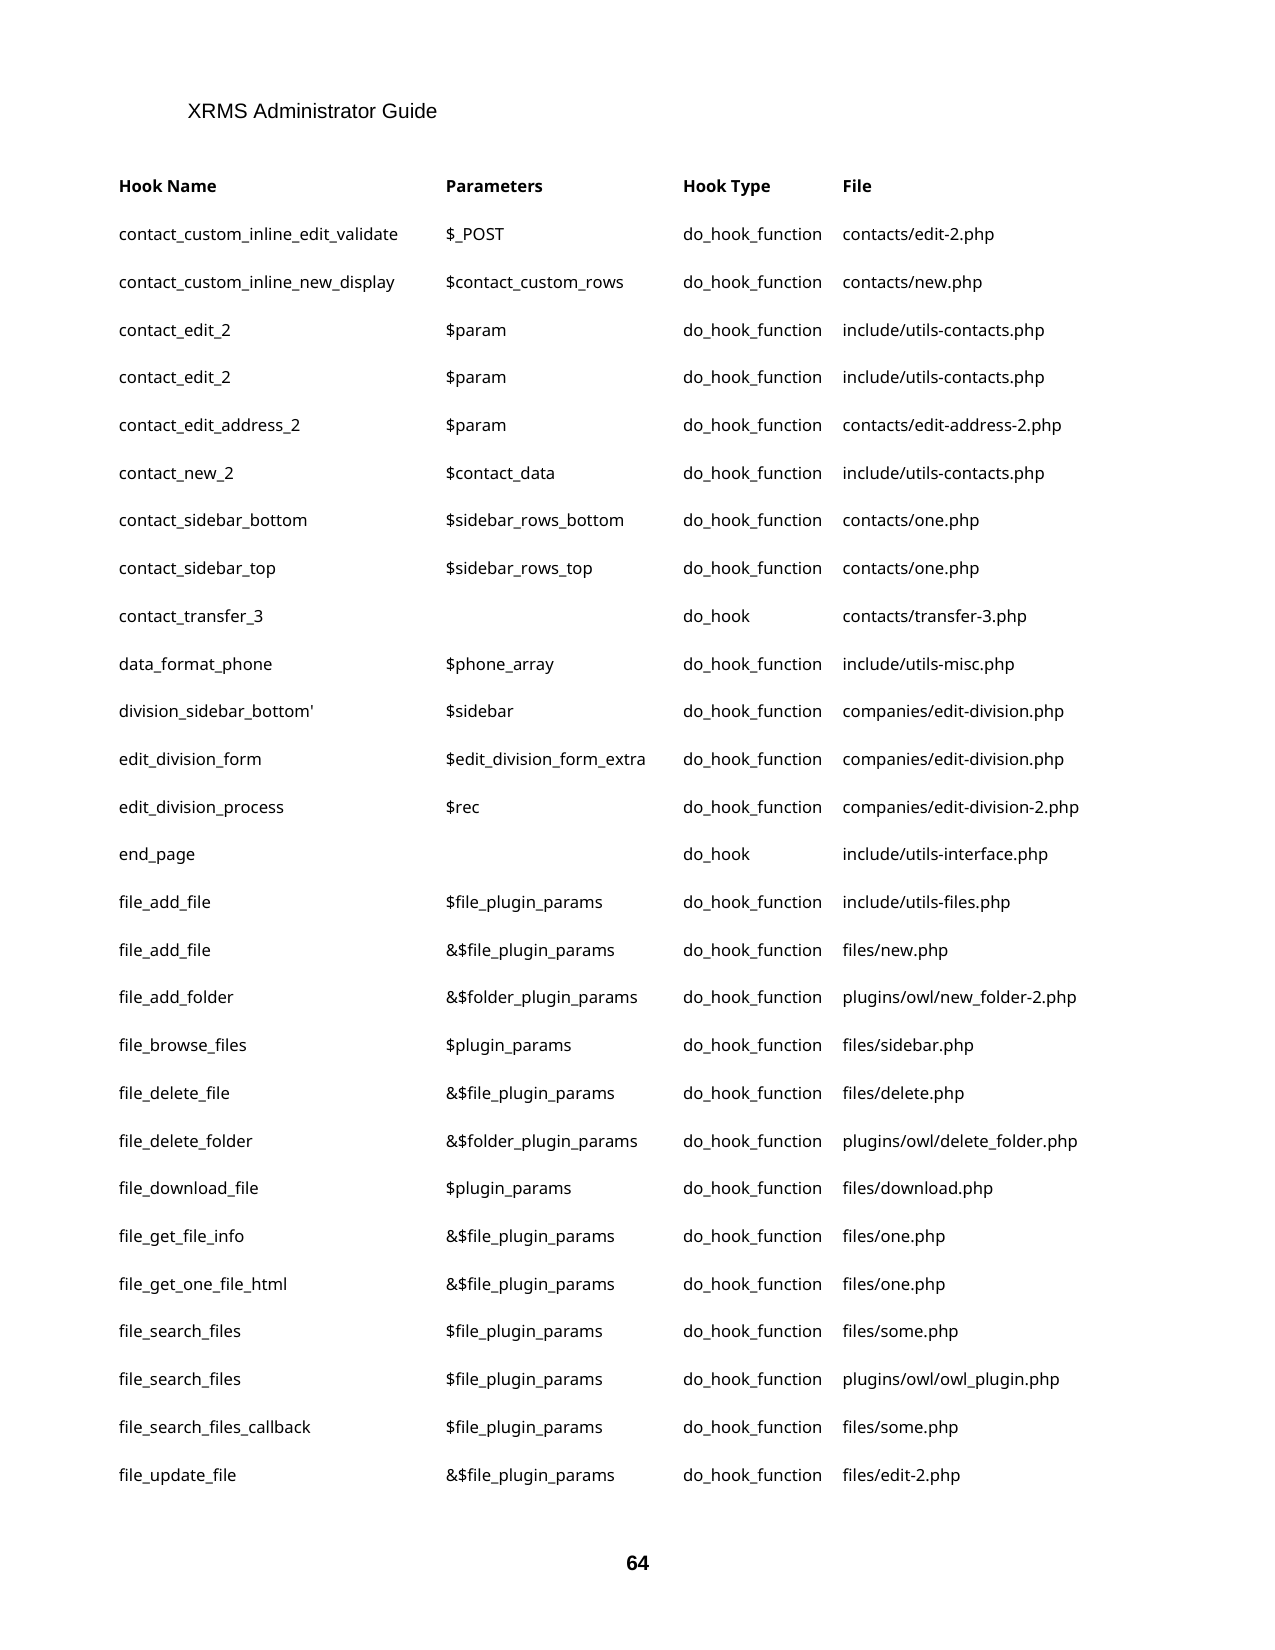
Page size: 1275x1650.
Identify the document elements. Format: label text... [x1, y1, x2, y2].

table_cell do_hook_function [680, 866, 839, 913]
table_cell &$file_plugin_params [443, 1056, 680, 1104]
table_cell &$folder_plugin_params [443, 1104, 680, 1152]
table_cell file_browse_files [116, 1009, 442, 1056]
table_cell edit_division_process [116, 770, 442, 818]
table_cell $_POST [443, 198, 680, 245]
table_cell do_hook_function [680, 1438, 839, 1486]
table_cell files/some.php [839, 1295, 1191, 1343]
table_cell $phone_array [443, 627, 680, 675]
table_cell file_get_file_info [116, 1200, 442, 1247]
table_cell $file_plugin_params [443, 1390, 680, 1438]
table_cell edit_division_form [116, 723, 442, 770]
table_cell $contact_custom_rows [443, 245, 680, 293]
table_cell plugins/owl/owl_plugin.php [839, 1343, 1191, 1390]
table_cell do_hook_function [680, 1056, 839, 1104]
table_cell files/delete.php [839, 1056, 1191, 1104]
table_cell $param [443, 389, 680, 436]
table_cell contacts/transfer-3.php [839, 579, 1191, 627]
table_cell include/utils-contacts.php [839, 436, 1191, 484]
table_cell file_update_file [116, 1438, 442, 1486]
table_cell &$file_plugin_params [443, 1200, 680, 1247]
table_cell contacts/one.php [839, 532, 1191, 579]
table_cell $param [443, 293, 680, 341]
table_header Hook Name [116, 150, 442, 198]
table_cell do_hook_function [680, 484, 839, 532]
table_cell do_hook_function [680, 627, 839, 675]
table_cell do_hook_function [680, 293, 839, 341]
table_cell [443, 818, 680, 866]
table_cell do_hook_function [680, 1200, 839, 1247]
table_cell contact_edit_2 [116, 293, 442, 341]
table_cell do_hook_function [680, 1009, 839, 1056]
table_cell file_search_files [116, 1343, 442, 1390]
table_cell files/new.php [839, 913, 1191, 961]
table_cell contacts/new.php [839, 245, 1191, 293]
table_cell $file_plugin_params [443, 1295, 680, 1343]
table_cell $plugin_params [443, 1152, 680, 1199]
table_cell &$file_plugin_params [443, 913, 680, 961]
table_cell division_sidebar_bottom' [116, 675, 442, 722]
table_header File [839, 150, 1191, 198]
table_cell $param [443, 341, 680, 388]
table_cell file_delete_file [116, 1056, 442, 1104]
table_cell $sidebar_rows_top [443, 532, 680, 579]
table_cell plugins/owl/new_folder-2.php [839, 961, 1191, 1009]
table_cell do_hook_function [680, 1247, 839, 1295]
table_cell do_hook_function [680, 436, 839, 484]
table_cell files/some.php [839, 1390, 1191, 1438]
table_cell do_hook_function [680, 1390, 839, 1438]
table_cell $edit_division_form_extra [443, 723, 680, 770]
table_cell $plugin_params [443, 1009, 680, 1056]
table_cell contact_edit_address_2 [116, 389, 442, 436]
table_cell include/utils-contacts.php [839, 293, 1191, 341]
table_cell do_hook_function [680, 675, 839, 722]
table_cell companies/edit-division.php [839, 675, 1191, 722]
table_cell files/one.php [839, 1247, 1191, 1295]
table_cell &$folder_plugin_params [443, 961, 680, 1009]
table_cell do_hook_function [680, 198, 839, 245]
table_cell plugins/owl/delete_folder.php [839, 1104, 1191, 1152]
table_cell file_delete_folder [116, 1104, 442, 1152]
table_cell $sidebar_rows_bottom [443, 484, 680, 532]
table_cell data_format_phone [116, 627, 442, 675]
table_cell do_hook_function [680, 913, 839, 961]
table_cell do_hook_function [680, 961, 839, 1009]
table_cell do_hook_function [680, 1295, 839, 1343]
table_cell do_hook_function [680, 723, 839, 770]
table_cell include/utils-misc.php [839, 627, 1191, 675]
table_cell include/utils-files.php [839, 866, 1191, 913]
table_cell do_hook [680, 579, 839, 627]
table_cell $rec [443, 770, 680, 818]
table_cell files/sidebar.php [839, 1009, 1191, 1056]
table_cell contact_custom_inline_edit_validate [116, 198, 442, 245]
table_cell [443, 579, 680, 627]
table_header Hook Type [680, 150, 839, 198]
table_cell do_hook_function [680, 389, 839, 436]
table_cell end_page [116, 818, 442, 866]
table_cell contacts/edit-2.php [839, 198, 1191, 245]
table_cell contact_sidebar_top [116, 532, 442, 579]
table_cell $file_plugin_params [443, 1343, 680, 1390]
table_cell $file_plugin_params [443, 866, 680, 913]
table_cell contact_custom_inline_new_display [116, 245, 442, 293]
table_cell file_search_files_callback [116, 1390, 442, 1438]
table_cell &$file_plugin_params [443, 1438, 680, 1486]
table_cell do_hook_function [680, 245, 839, 293]
table_cell include/utils-interface.php [839, 818, 1191, 866]
table_cell do_hook_function [680, 770, 839, 818]
table_cell contact_transfer_3 [116, 579, 442, 627]
table_cell contact_edit_2 [116, 341, 442, 388]
table_cell contacts/one.php [839, 484, 1191, 532]
table_cell &$file_plugin_params [443, 1247, 680, 1295]
table_cell do_hook [680, 818, 839, 866]
table_cell file_add_file [116, 866, 442, 913]
table_cell contacts/edit-address-2.php [839, 389, 1191, 436]
table_cell do_hook_function [680, 1343, 839, 1390]
table_cell file_download_file [116, 1152, 442, 1199]
table_cell do_hook_function [680, 1104, 839, 1152]
table_cell files/edit-2.php [839, 1438, 1191, 1486]
table_cell file_add_file [116, 913, 442, 961]
table_cell contact_new_2 [116, 436, 442, 484]
table_cell files/one.php [839, 1200, 1191, 1247]
table_cell file_search_files [116, 1295, 442, 1343]
table_cell file_get_one_file_html [116, 1247, 442, 1295]
table_cell do_hook_function [680, 341, 839, 388]
table_cell $sidebar [443, 675, 680, 722]
table_cell companies/edit-division.php [839, 723, 1191, 770]
table_cell do_hook_function [680, 532, 839, 579]
table_cell $contact_data [443, 436, 680, 484]
table_cell contact_sidebar_bottom [116, 484, 442, 532]
table_cell do_hook_function [680, 1152, 839, 1199]
table_cell file_add_folder [116, 961, 442, 1009]
table_header Parameters [443, 150, 680, 198]
table_cell files/download.php [839, 1152, 1191, 1199]
table_cell companies/edit-division-2.php [839, 770, 1191, 818]
table_cell include/utils-contacts.php [839, 341, 1191, 388]
